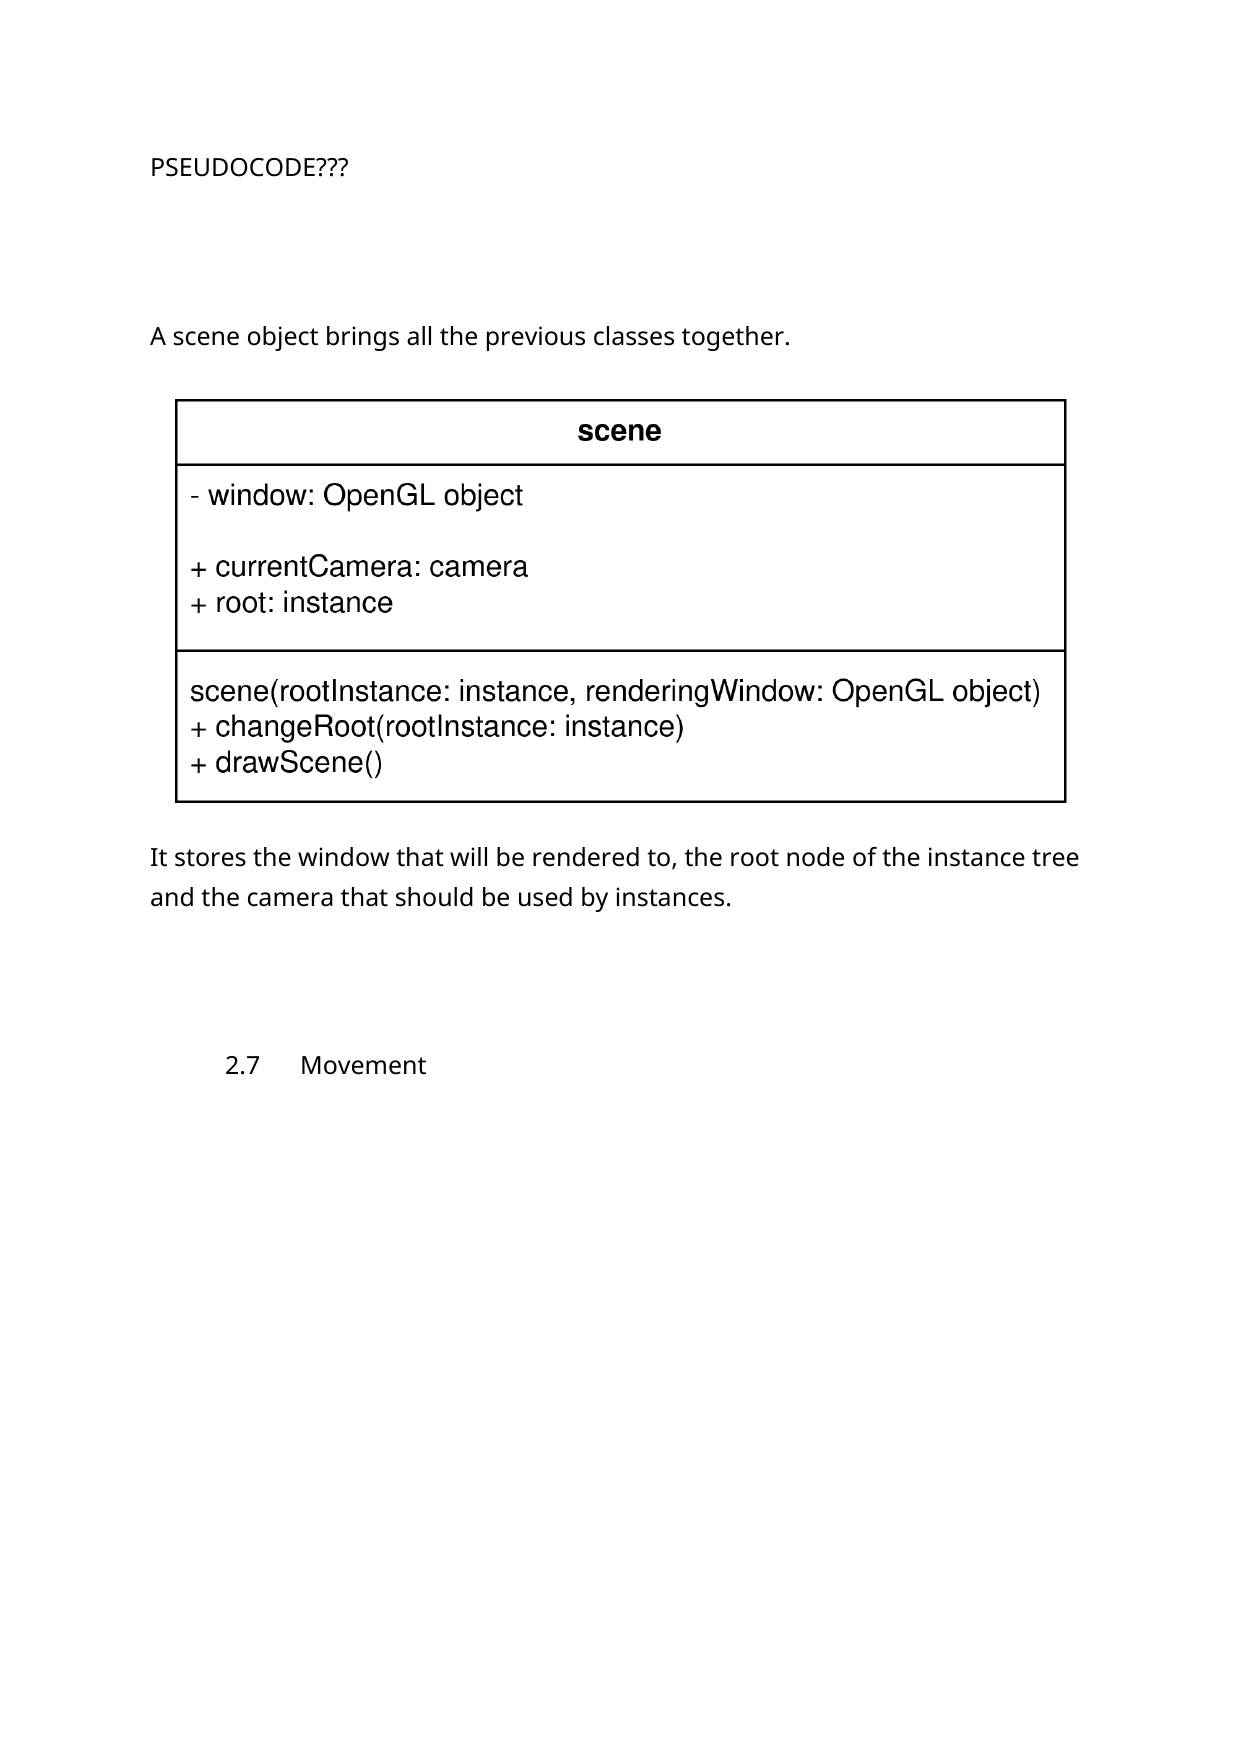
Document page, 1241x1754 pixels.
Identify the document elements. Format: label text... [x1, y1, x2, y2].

picture [150, 374, 1091, 835]
text PSEUDOCODE??? [150, 150, 1090, 184]
text A scene object brings all the previous classes together. [150, 318, 1090, 352]
text It stores the window that will be rendered to, the root node of the instance tree and the camera that should be used by instances. [150, 835, 1090, 914]
text 2.7 Movement [150, 1048, 1090, 1082]
